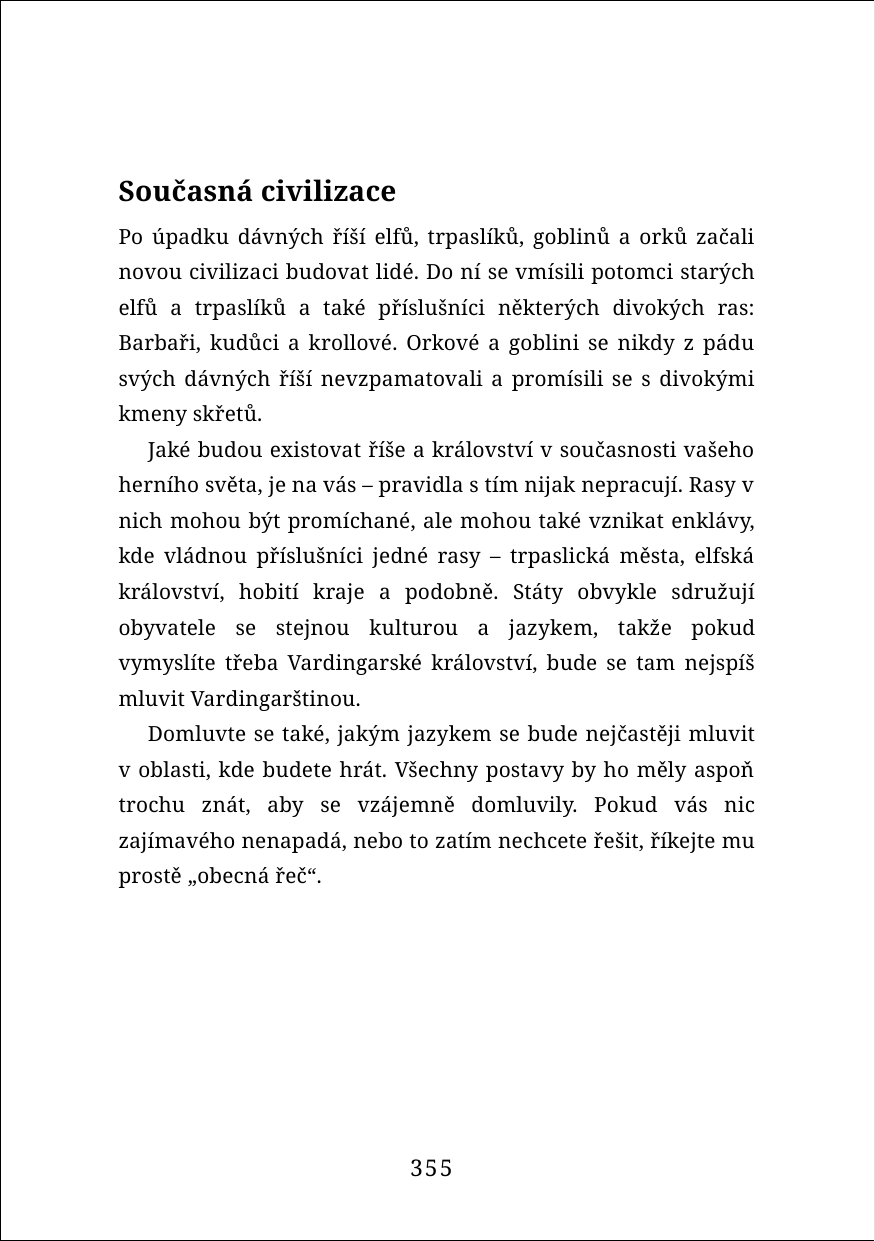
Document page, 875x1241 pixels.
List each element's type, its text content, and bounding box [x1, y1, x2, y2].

text Po úpadku dávných říší elfů, trpaslíků, goblinů a orků začali novou civilizaci budovat lidé. Do ní se vmísili potomci starých elfů a trpaslíků a také příslušníci některých divokých ras: Barbaři, kudůci a krollové. Orkové a goblini se nikdy z pádu svých dávných říší nevzpamatovali a promísili se s divokými kmeny skřetů. Jaké budou existovat říše a království v současnosti vašeho herního světa, je na vás – pravidla s tím nijak nepracují. Rasy v nich mohou být promíchané, ale mohou také vznikat enklávy, kde vládnou příslušníci jedné rasy – trpaslická města, elfská království, hobití kraje a podobně. Státy obvykle sdružují obyvatele se stejnou kulturou a jazykem, takže pokud vymyslíte třeba Vardingarské království, bude se tam nejspíš mluvit Vardingarštinou. Domluvte se také, jakým jazykem se bude nejčastěji mluvit v oblasti, kde budete hrát. Všechny postavy by ho měly aspoň trochu znát, aby se vzájemně domluvily. Pokud vás nic zajímavého nenapadá, nebo to zatím nechcete řešit, říkejte mu prostě „obecná řeč“. [118, 222, 756, 890]
subtitle Současná civilizace [118, 172, 756, 210]
